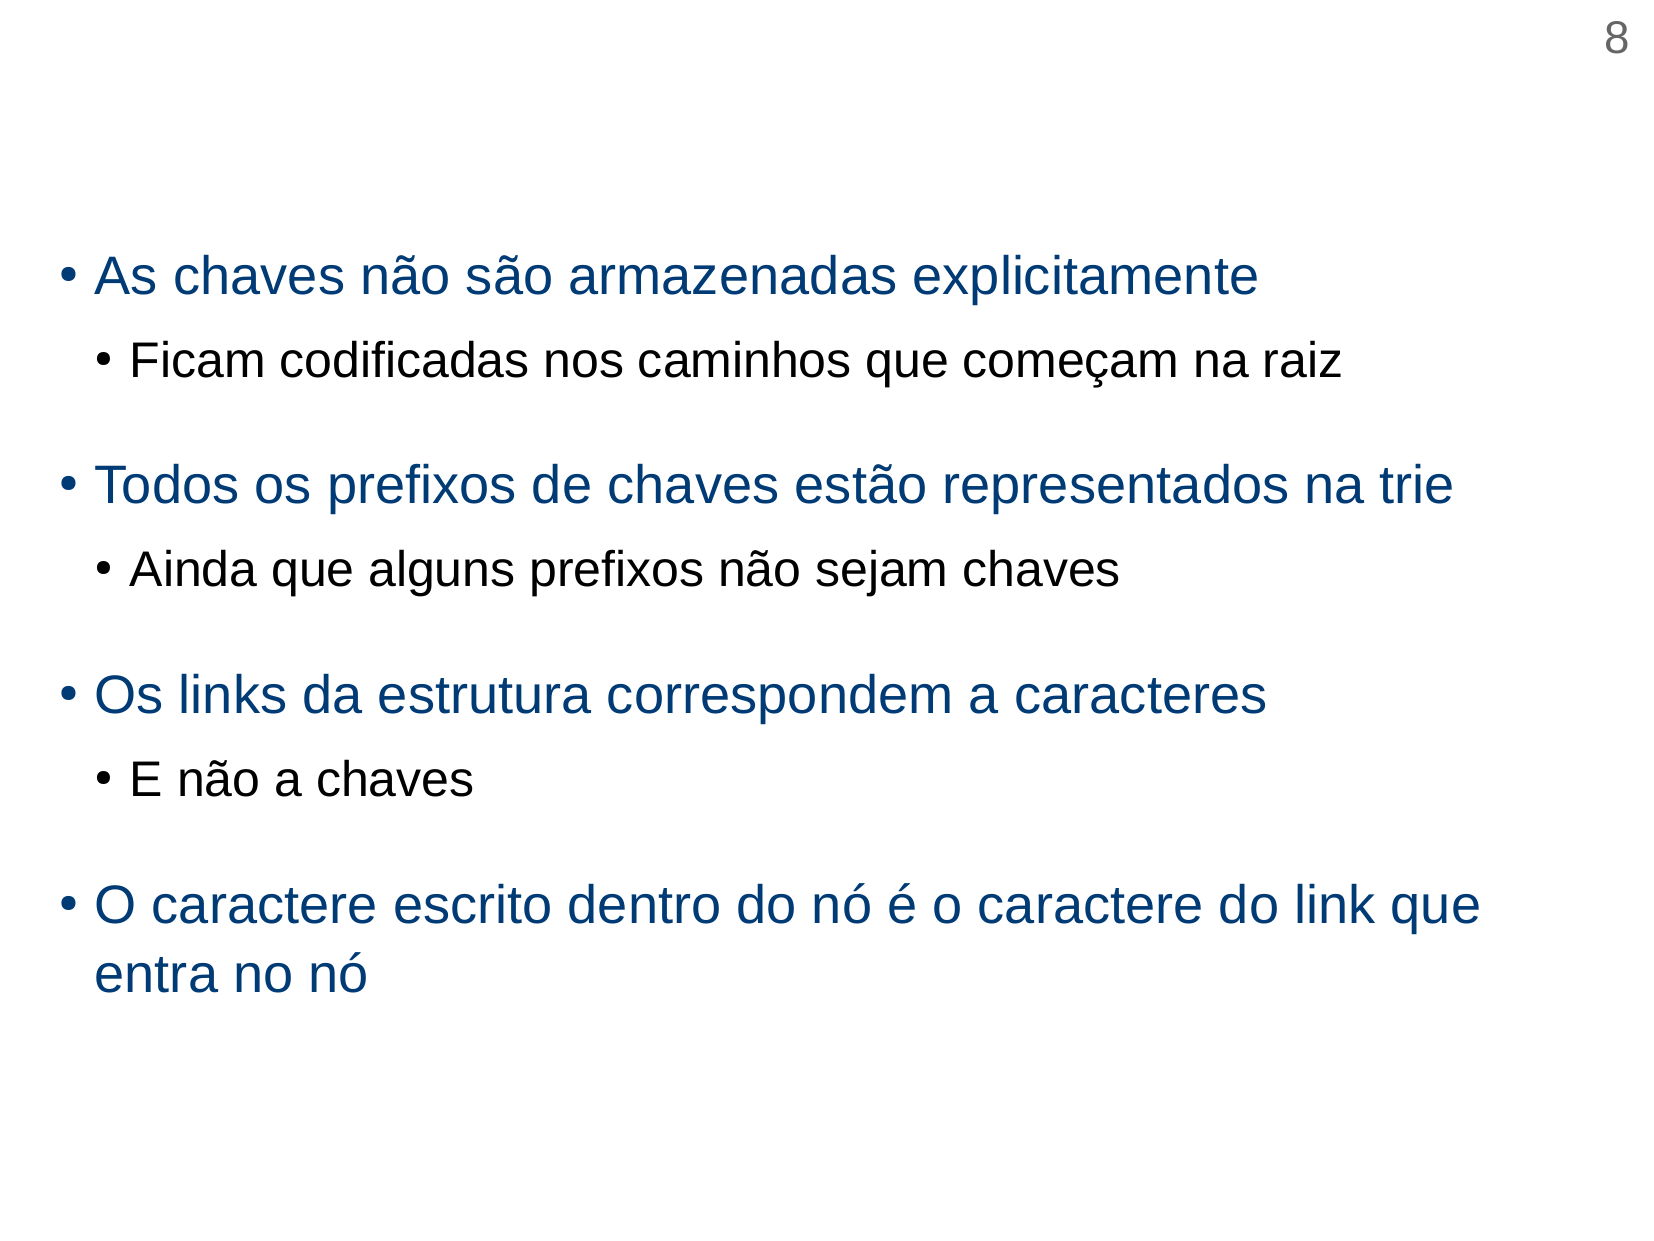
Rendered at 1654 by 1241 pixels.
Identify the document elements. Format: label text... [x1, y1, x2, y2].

list As chaves não são armazenadas explicitamente Ficam codificadas nos caminhos que começam na raiz Todos os prefixos de chaves estão representados na trie Ainda que alguns prefixos não sejam chaves Os links da estrutura correspondem a caracteres E não a chaves O caractere escrito dentro do nó é o caractere do link que entra no nó [59, 236, 1595, 1211]
